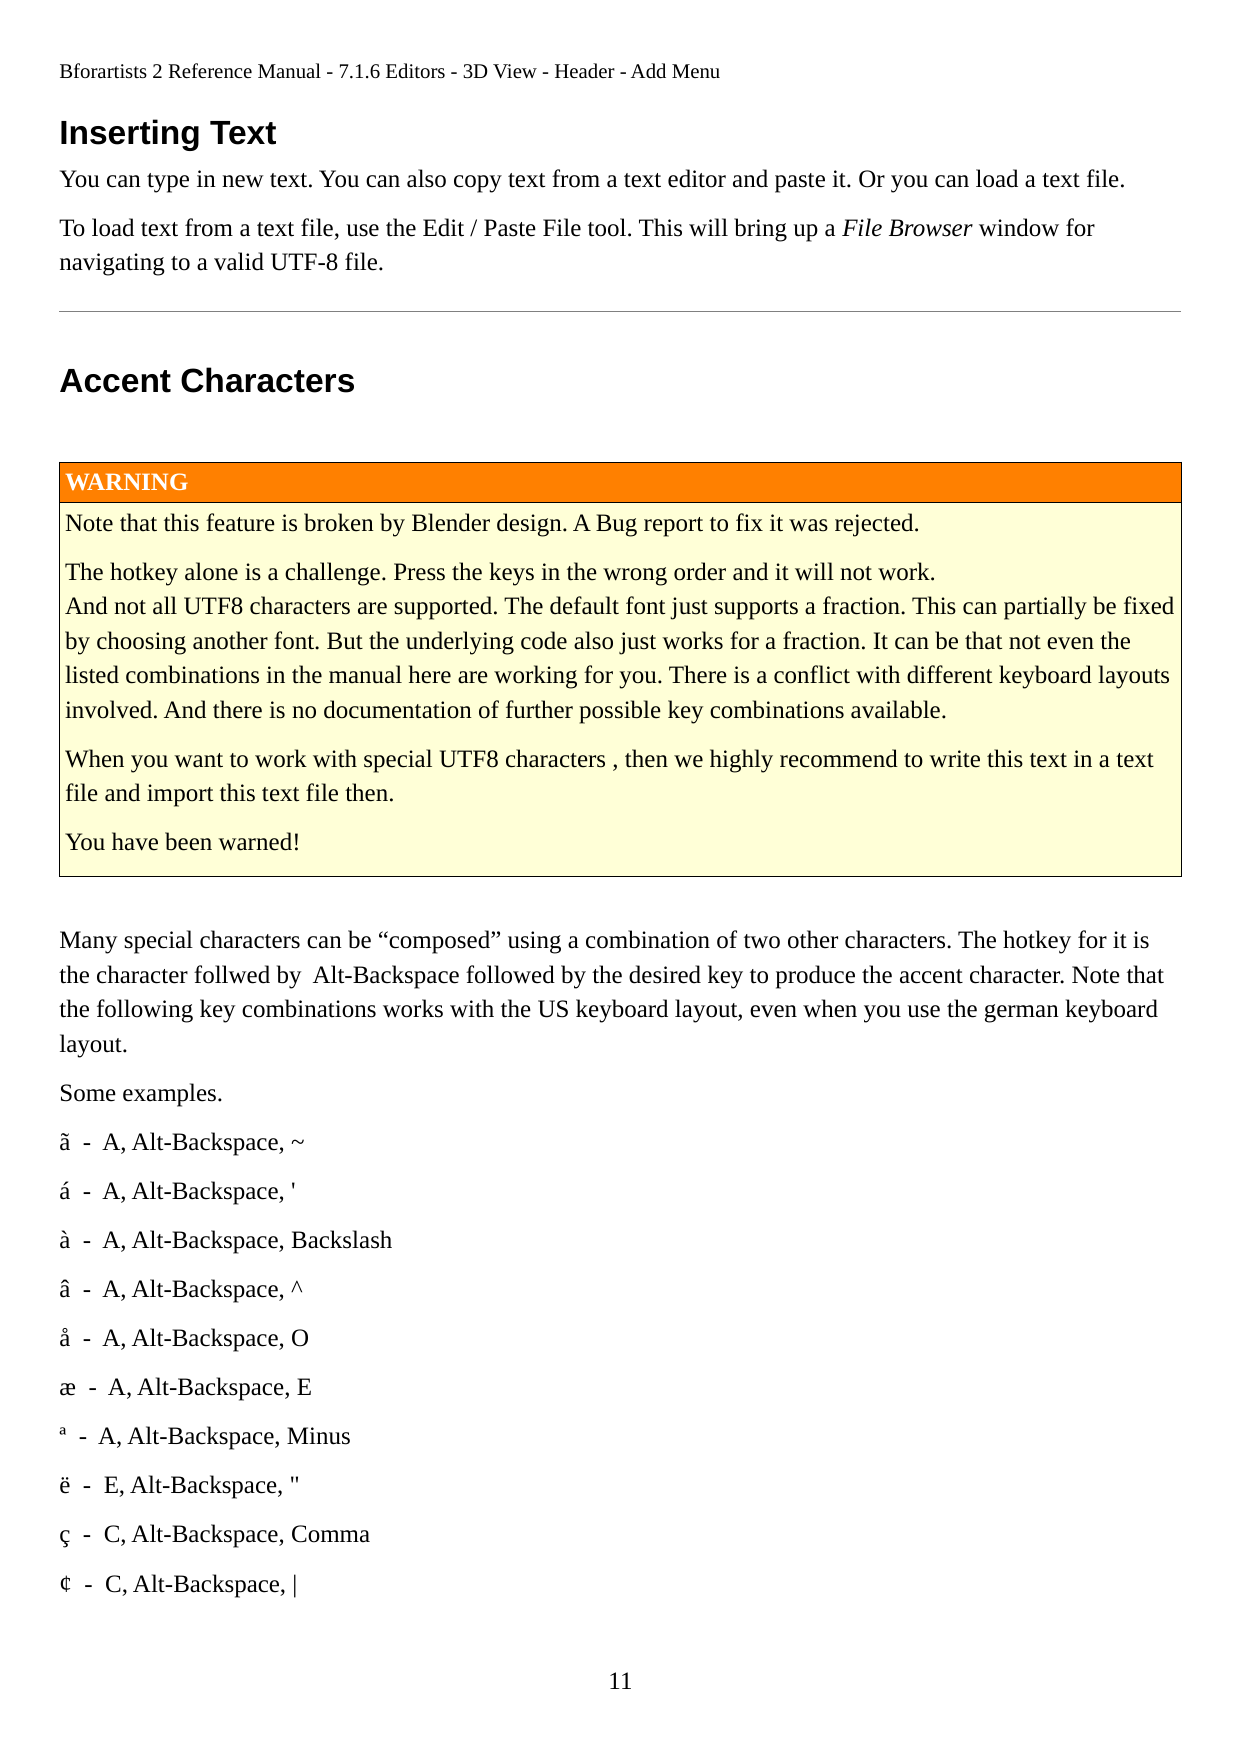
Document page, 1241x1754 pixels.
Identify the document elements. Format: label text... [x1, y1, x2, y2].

text ç - C, Alt-Backspace, Comma [59, 1519, 1181, 1548]
text Some examples. [59, 1078, 1181, 1107]
text ë - E, Alt-Backspace, " [59, 1471, 1181, 1499]
subtitle Accent Characters [59, 361, 1181, 400]
text â - A, Alt-Backspace, ^ [59, 1274, 1181, 1303]
text æ - A, Alt-Backspace, E [59, 1372, 1181, 1401]
table_header WARNING [60, 463, 1181, 502]
text ã - A, Alt-Backspace, ~ [59, 1127, 1181, 1156]
text ¢ - C, Alt-Backspace, | [59, 1569, 1181, 1597]
text å - A, Alt-Backspace, O [59, 1323, 1181, 1352]
text You can type in new text. You can also copy text from a text editor and paste it. Or you can load a text file. [59, 164, 1181, 192]
text á - A, Alt-Backspace, ' [59, 1176, 1181, 1205]
text à - A, Alt-Backspace, Backslash [59, 1225, 1181, 1254]
subtitle Inserting Text [59, 113, 1181, 151]
table_cell Note that this feature is broken by Blender design. A Bug report to fix it was rejected. The hotkey alone is a challenge. Press the keys in the wrong order and it will not work. And not all UTF8 characters are supported. The default font just supports a fraction. This can partially be fixed by choosing another font. But the underlying code also just works for a fraction. It can be that not even the listed combinations in the manual here are working for you. There is a conflict with different keyboard layouts involved. And there is no documentation of further possible key combinations available. When you want to work with special UTF8 characters , then we highly recommend to write this text in a text file and import this text file then. You have been warned! [60, 503, 1181, 876]
text To load text from a text file, use the Edit / Paste File tool. This will bring up a File Browser window for navigating to a valid UTF-8 file. [59, 213, 1181, 276]
text Many special characters can be “composed” using a combination of two other characters. The hotkey for it is the character follwed by Alt-Backspace followed by the desired key to produce the accent character. Note that the following key combinations works with the US keyboard layout, even when you use the german keyboard layout. [59, 926, 1181, 1058]
text ª - A, Alt-Backspace, Minus [59, 1421, 1181, 1450]
